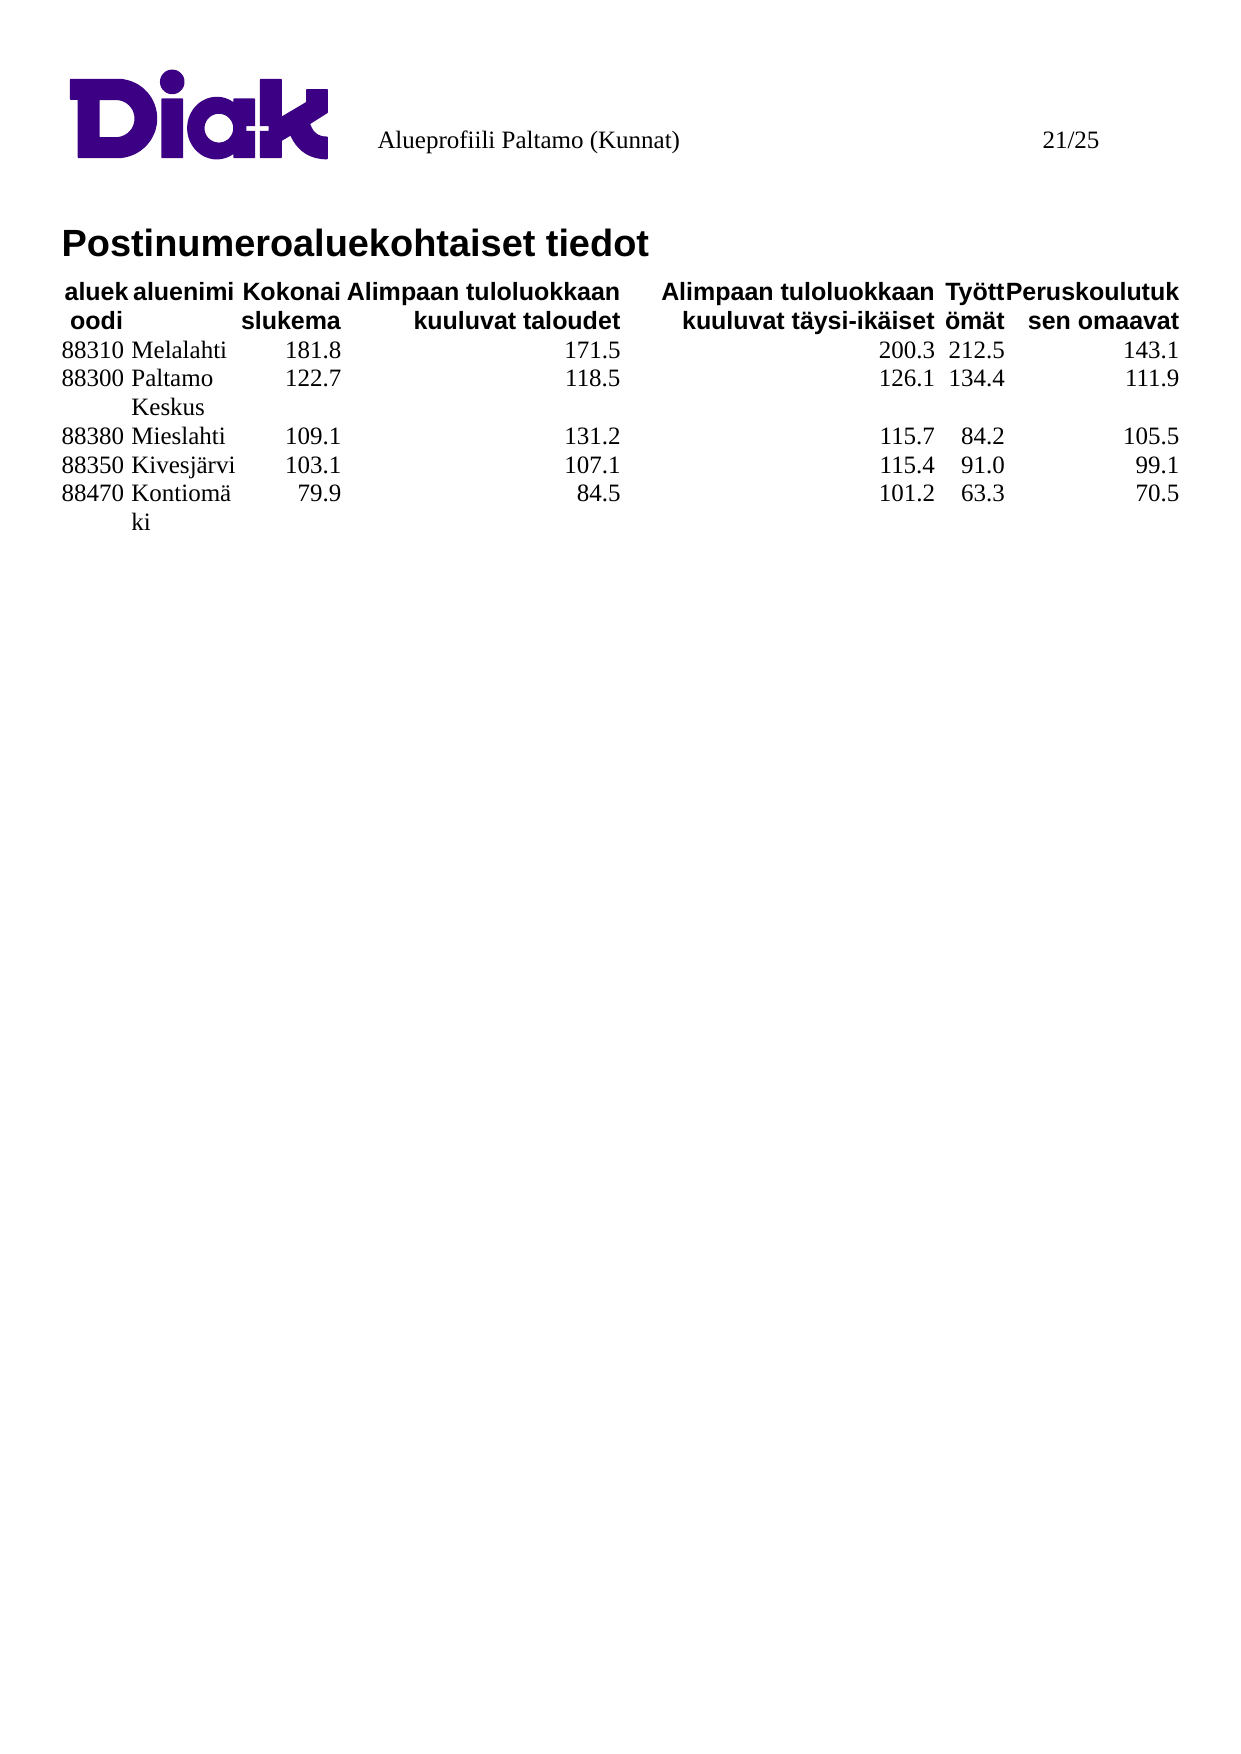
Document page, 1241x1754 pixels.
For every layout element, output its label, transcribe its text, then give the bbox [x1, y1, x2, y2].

table_cell Mieslahti [131, 421, 236, 450]
table_cell 126.1 [620, 364, 934, 421]
table_header Alimpaan tuloluokkaan kuuluvat taloudet [341, 277, 620, 335]
table_cell 84.5 [341, 479, 620, 536]
table_cell 105.5 [1004, 421, 1179, 450]
subtitle Postinumeroaluekohtaiset tiedot [61, 221, 1179, 265]
table_cell 212.5 [935, 335, 1004, 363]
table_cell 171.5 [341, 335, 620, 363]
table_cell Kontiomäki [131, 479, 236, 536]
table_cell 181.8 [236, 335, 341, 363]
table_cell 88300 [61, 364, 131, 421]
table_cell 131.2 [341, 421, 620, 450]
table_cell 115.7 [620, 421, 934, 450]
table_cell 109.1 [236, 421, 341, 450]
table_cell 88380 [61, 421, 131, 450]
table_cell 103.1 [236, 450, 341, 478]
table_cell Melalahti [131, 335, 236, 363]
table_cell 91.0 [935, 450, 1004, 478]
table_cell 122.7 [236, 364, 341, 421]
table_header Työttömät [935, 277, 1004, 335]
table_cell 79.9 [236, 479, 341, 536]
table_cell Paltamo Keskus [131, 364, 236, 421]
table_cell 111.9 [1004, 364, 1179, 421]
table_cell 143.1 [1004, 335, 1179, 363]
table_cell 118.5 [341, 364, 620, 421]
table_cell 115.4 [620, 450, 934, 478]
table_header aluekoodi [61, 277, 131, 335]
table_cell 84.2 [935, 421, 1004, 450]
table_cell 200.3 [620, 335, 934, 363]
table_header Alimpaan tuloluokkaan kuuluvat täysi-ikäiset [620, 277, 934, 335]
table_cell 88350 [61, 450, 131, 478]
table_header aluenimi [131, 277, 236, 335]
table_header Kokonaislukema [236, 277, 341, 335]
table_cell 134.4 [935, 364, 1004, 421]
table_cell 88310 [61, 335, 131, 363]
table_cell 70.5 [1004, 479, 1179, 536]
table_cell 107.1 [341, 450, 620, 478]
table_cell Kivesjärvi [131, 450, 236, 478]
table_cell 101.2 [620, 479, 934, 536]
table_cell 99.1 [1004, 450, 1179, 478]
table_cell 88470 [61, 479, 131, 536]
table_header Peruskoulutuksen omaavat [1004, 277, 1179, 335]
table_cell 63.3 [935, 479, 1004, 536]
